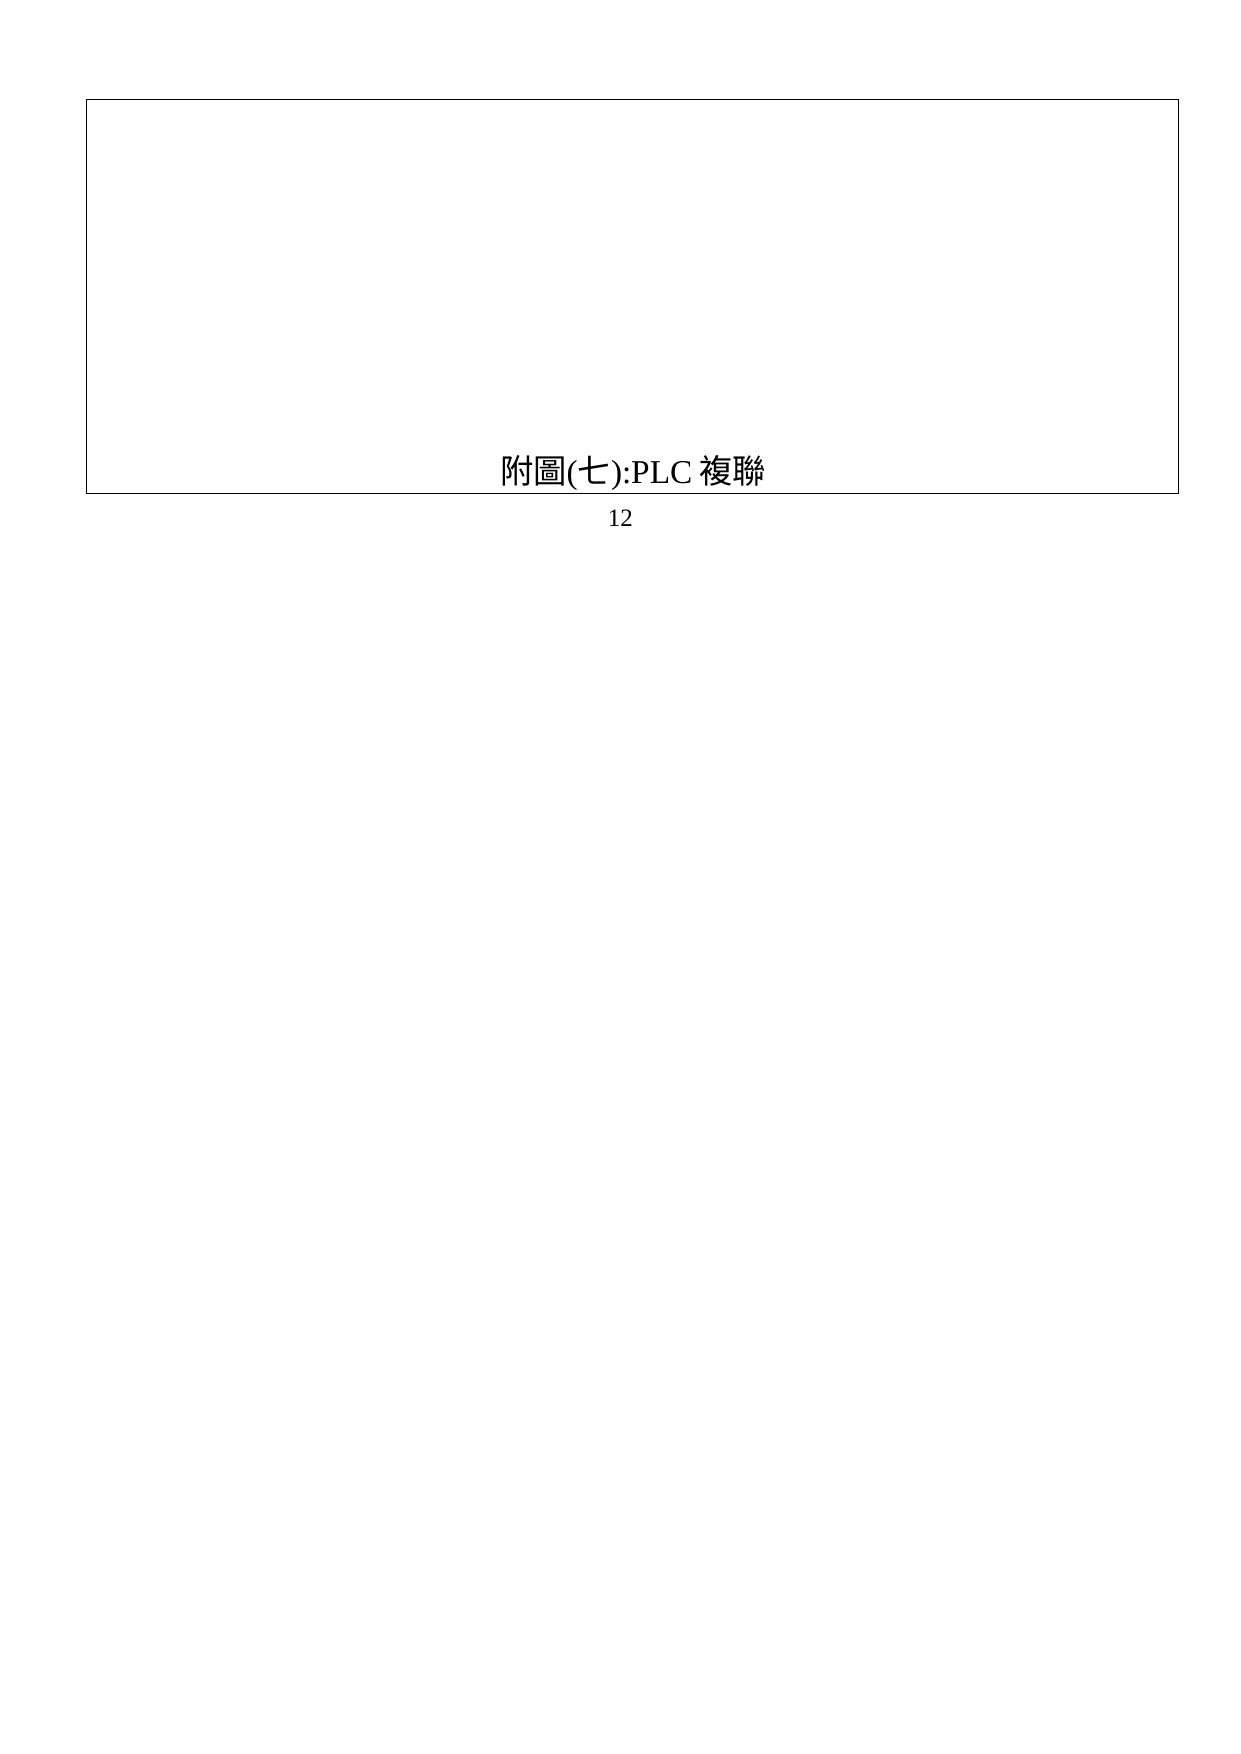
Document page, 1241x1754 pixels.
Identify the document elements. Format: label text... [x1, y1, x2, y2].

table_header 附圖(七):PLC複聯 [87, 100, 1178, 493]
text 8 [75, 494, 1165, 532]
